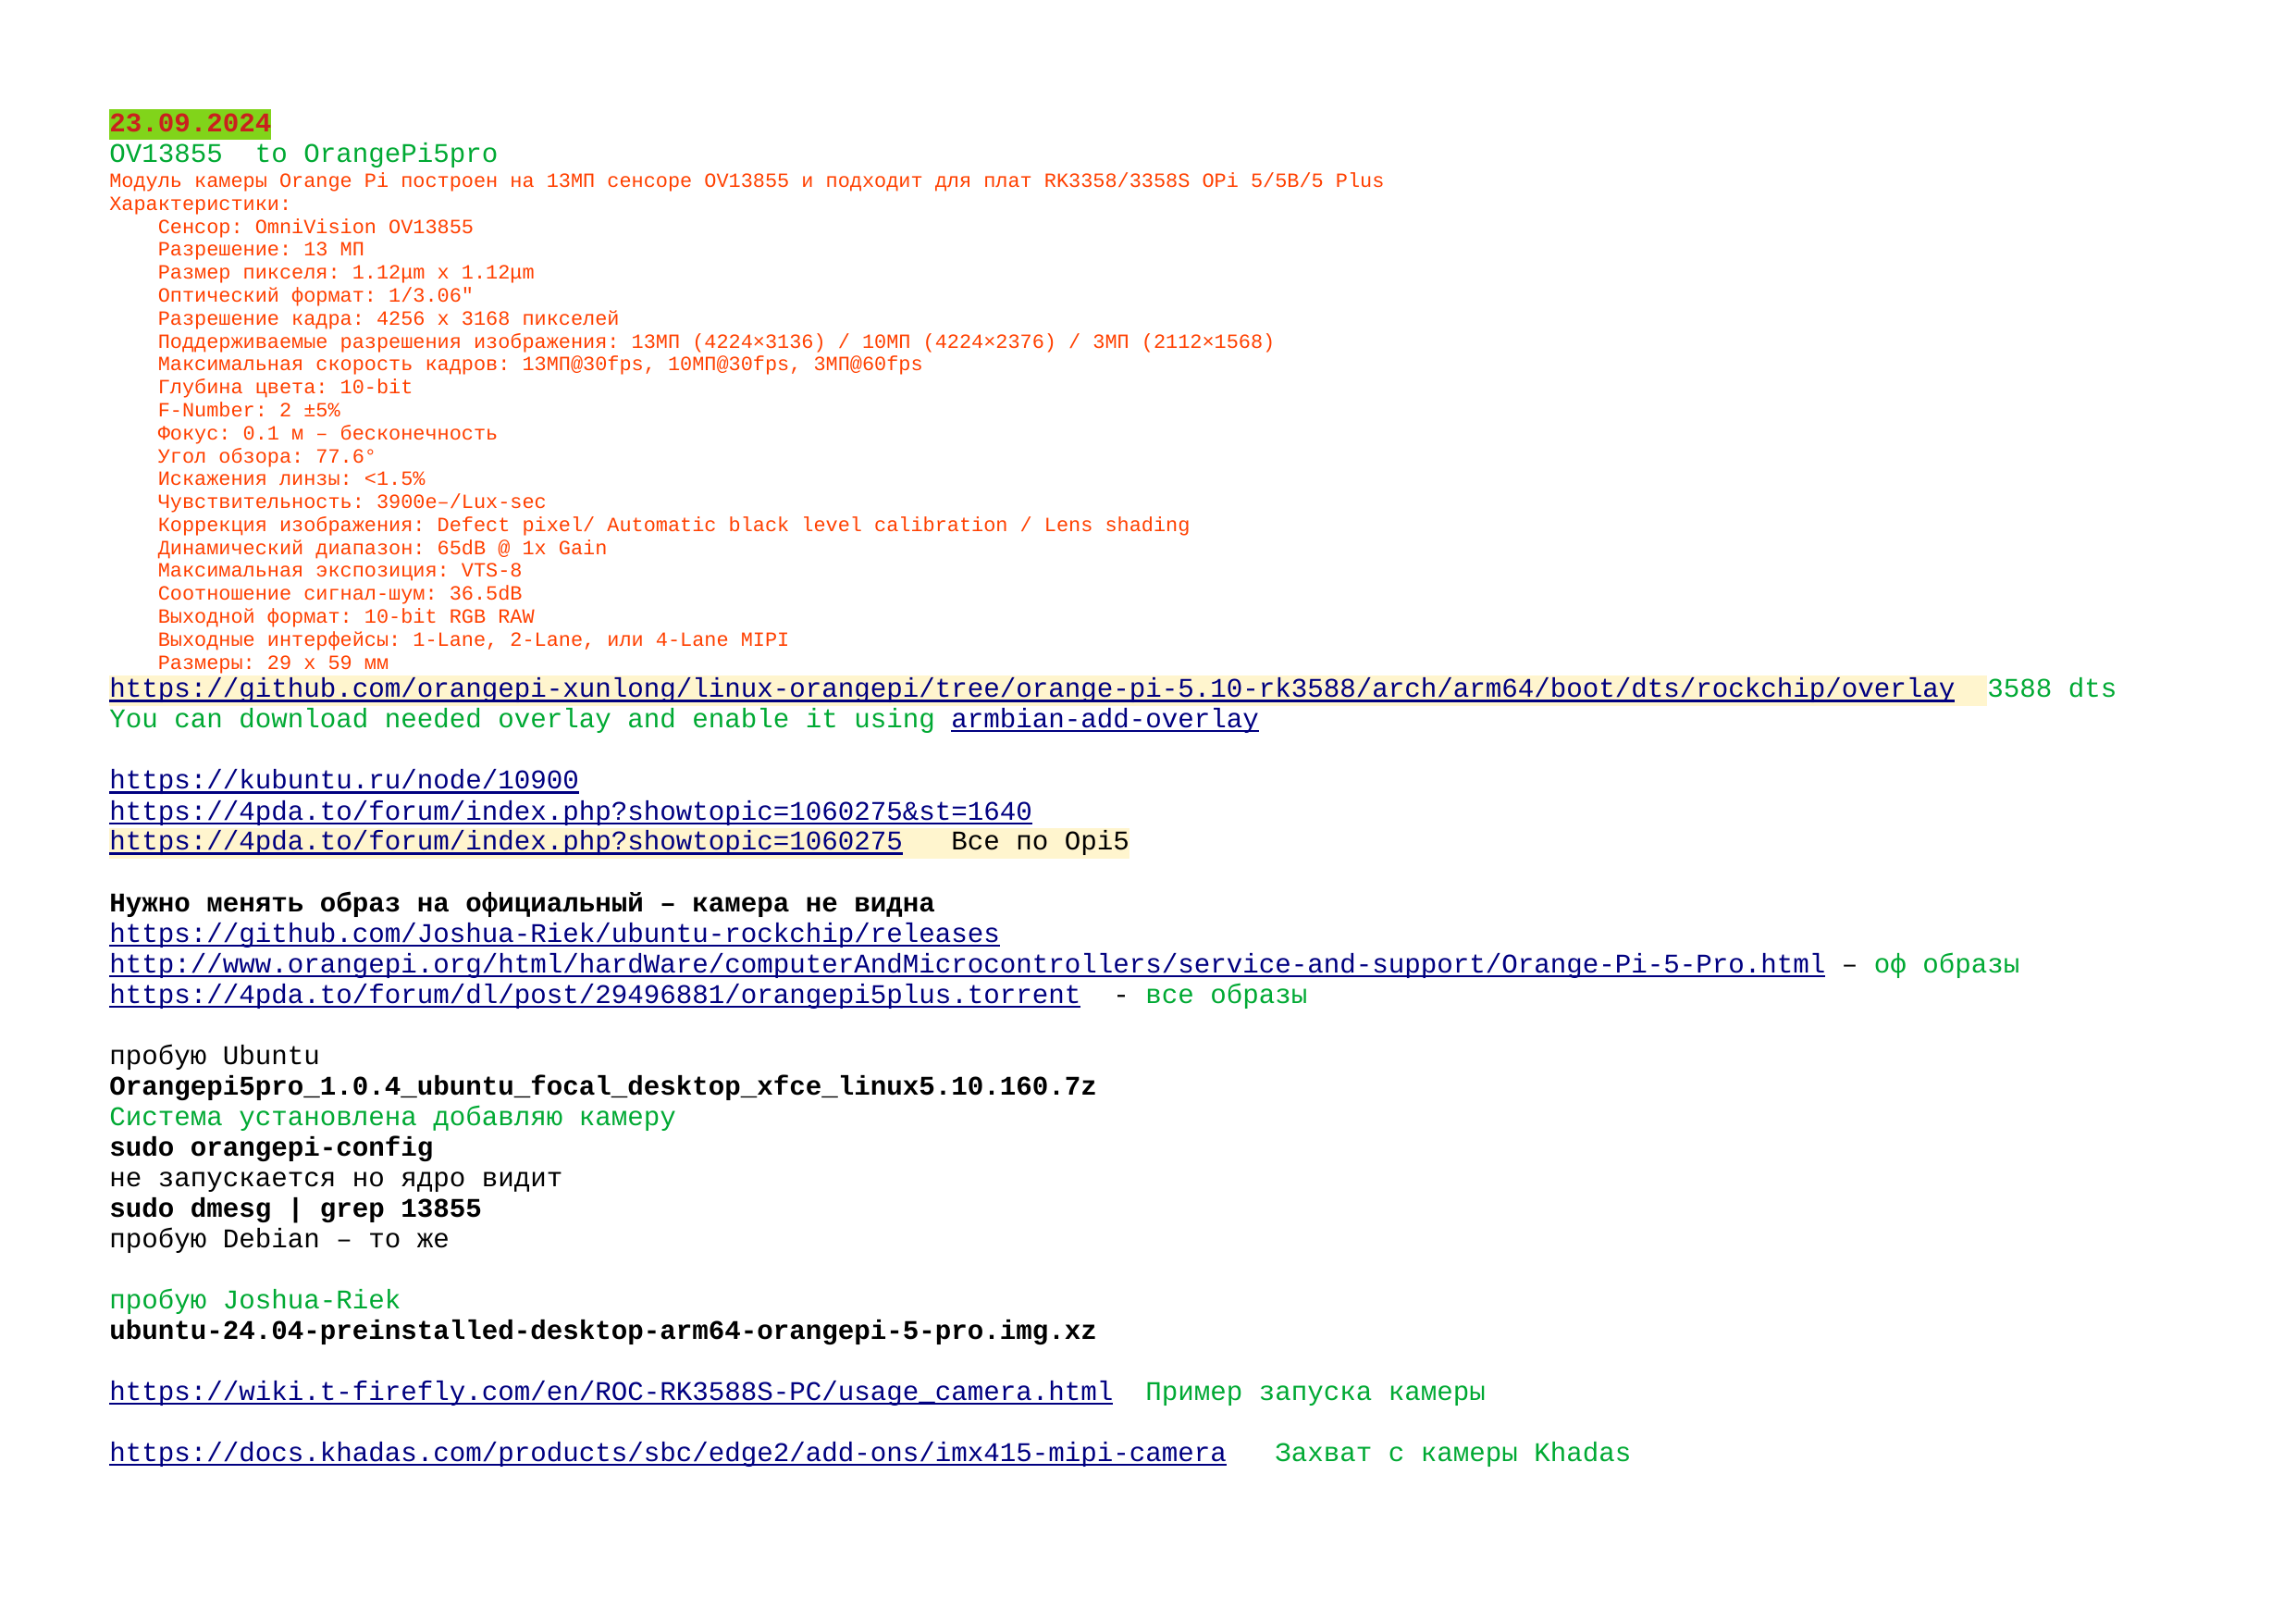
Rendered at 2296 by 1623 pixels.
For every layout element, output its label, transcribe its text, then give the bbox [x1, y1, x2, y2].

text https://docs.khadas.com/products/sbc/edge2/add-ons/imx415-mipi-camera Захват с камеры Khadas [109, 1439, 2186, 1469]
text sudo orangepi-config [109, 1134, 2186, 1164]
text Фокус: 0.1 м – бесконечность [109, 423, 2186, 446]
text Максимальная экспозиция: VTS-8 [109, 561, 2186, 583]
text пробую Joshua-Riek [109, 1286, 2186, 1317]
text https://4pda.to/forum/index.php?showtopic=1060275 Все по Opi5 [109, 828, 2186, 859]
text Глубина цвета: 10-bit [109, 377, 2186, 400]
text Размеры: 29 x 59 мм [109, 652, 2186, 675]
text Модуль камеры Orange Pi построен на 13МП сенсоре OV13855 и подходит для плат RK3358/3358S OPi 5/5B/5 Plus [109, 170, 2186, 193]
text Нужно менять образ на официальный – камера не видна [109, 889, 2186, 920]
text Коррекция изображения: Defect pixel/ Automatic black level calibration / Lens shading [109, 514, 2186, 538]
text Разрешение кадра: 4256 x 3168 пикселей [109, 308, 2186, 331]
text https://wiki.t-firefly.com/en/ROC-RK3588S-PC/usage_camera.html Пример запуска камеры [109, 1378, 2186, 1408]
text пробую Debian – то же [109, 1225, 2186, 1256]
text Чувствительность: 3900e–/Lux-sec [109, 491, 2186, 514]
text 23.09.2024 [109, 109, 2186, 140]
text Разрешение: 13 МП [109, 239, 2186, 262]
text You can download needed overlay and enable it using armbian-add-overlay [109, 706, 2186, 737]
text Максимальная скорость кадров: 13МП@30fps, 10МП@30fps, 3МП@60fps [109, 353, 2186, 377]
text Искажения линзы: <1.5% [109, 468, 2186, 491]
text Характеристики: [109, 193, 2186, 217]
text Поддерживаемые разрешения изображения: 13МП (4224×3136) / 10МП (4224×2376) / 3МП (2112×1568) [109, 331, 2186, 353]
text ubuntu-24.04-preinstalled-desktop-arm64-orangepi-5-pro.img.xz [109, 1317, 2186, 1347]
text https://4pda.to/forum/dl/post/29496881/orangepi5plus.torrent - все образы [109, 981, 2186, 1011]
text Размер пикселя: 1.12μm x 1.12μm [109, 262, 2186, 285]
text Угол обзора: 77.6° [109, 446, 2186, 468]
text Оптический формат: 1/3.06″ [109, 285, 2186, 308]
text Выходной формат: 10-bit RGB RAW [109, 606, 2186, 629]
text https://4pda.to/forum/index.php?showtopic=1060275&st=1640 [109, 798, 2186, 828]
text не запускается но ядро видит [109, 1164, 2186, 1195]
text F-Number: 2 ±5% [109, 400, 2186, 423]
text Сенсор: OmniVision OV13855 [109, 217, 2186, 239]
text Система установлена добавляю камеру [109, 1103, 2186, 1134]
text пробую Ubuntu [109, 1042, 2186, 1072]
text Динамический диапазон: 65dB @ 1x Gain [109, 538, 2186, 561]
text Orangepi5pro_1.0.4_ubuntu_focal_desktop_xfce_linux5.10.160.7z [109, 1072, 2186, 1103]
text https://kubuntu.ru/node/10900 [109, 767, 2186, 798]
text http://www.orangepi.org/html/hardWare/computerAndMicrocontrollers/service-and-support/Orange-Pi-5-Pro.html – оф образы [109, 950, 2186, 981]
text OV13855 to OrangePi5pro [109, 140, 2186, 170]
text https://github.com/Joshua-Riek/ubuntu-rockchip/releases [109, 920, 2186, 950]
text Выходные интерфейсы: 1-Lane, 2-Lane, или 4-Lane MIPI [109, 629, 2186, 652]
text Соотношение сигнал-шум: 36.5dB [109, 583, 2186, 606]
text https://github.com/orangepi-xunlong/linux-orangepi/tree/orange-pi-5.10-rk3588/arch/arm64/boot/dts/rockchip/overlay 3588 dts [109, 675, 2186, 706]
text sudo dmesg | grep 13855 [109, 1195, 2186, 1225]
